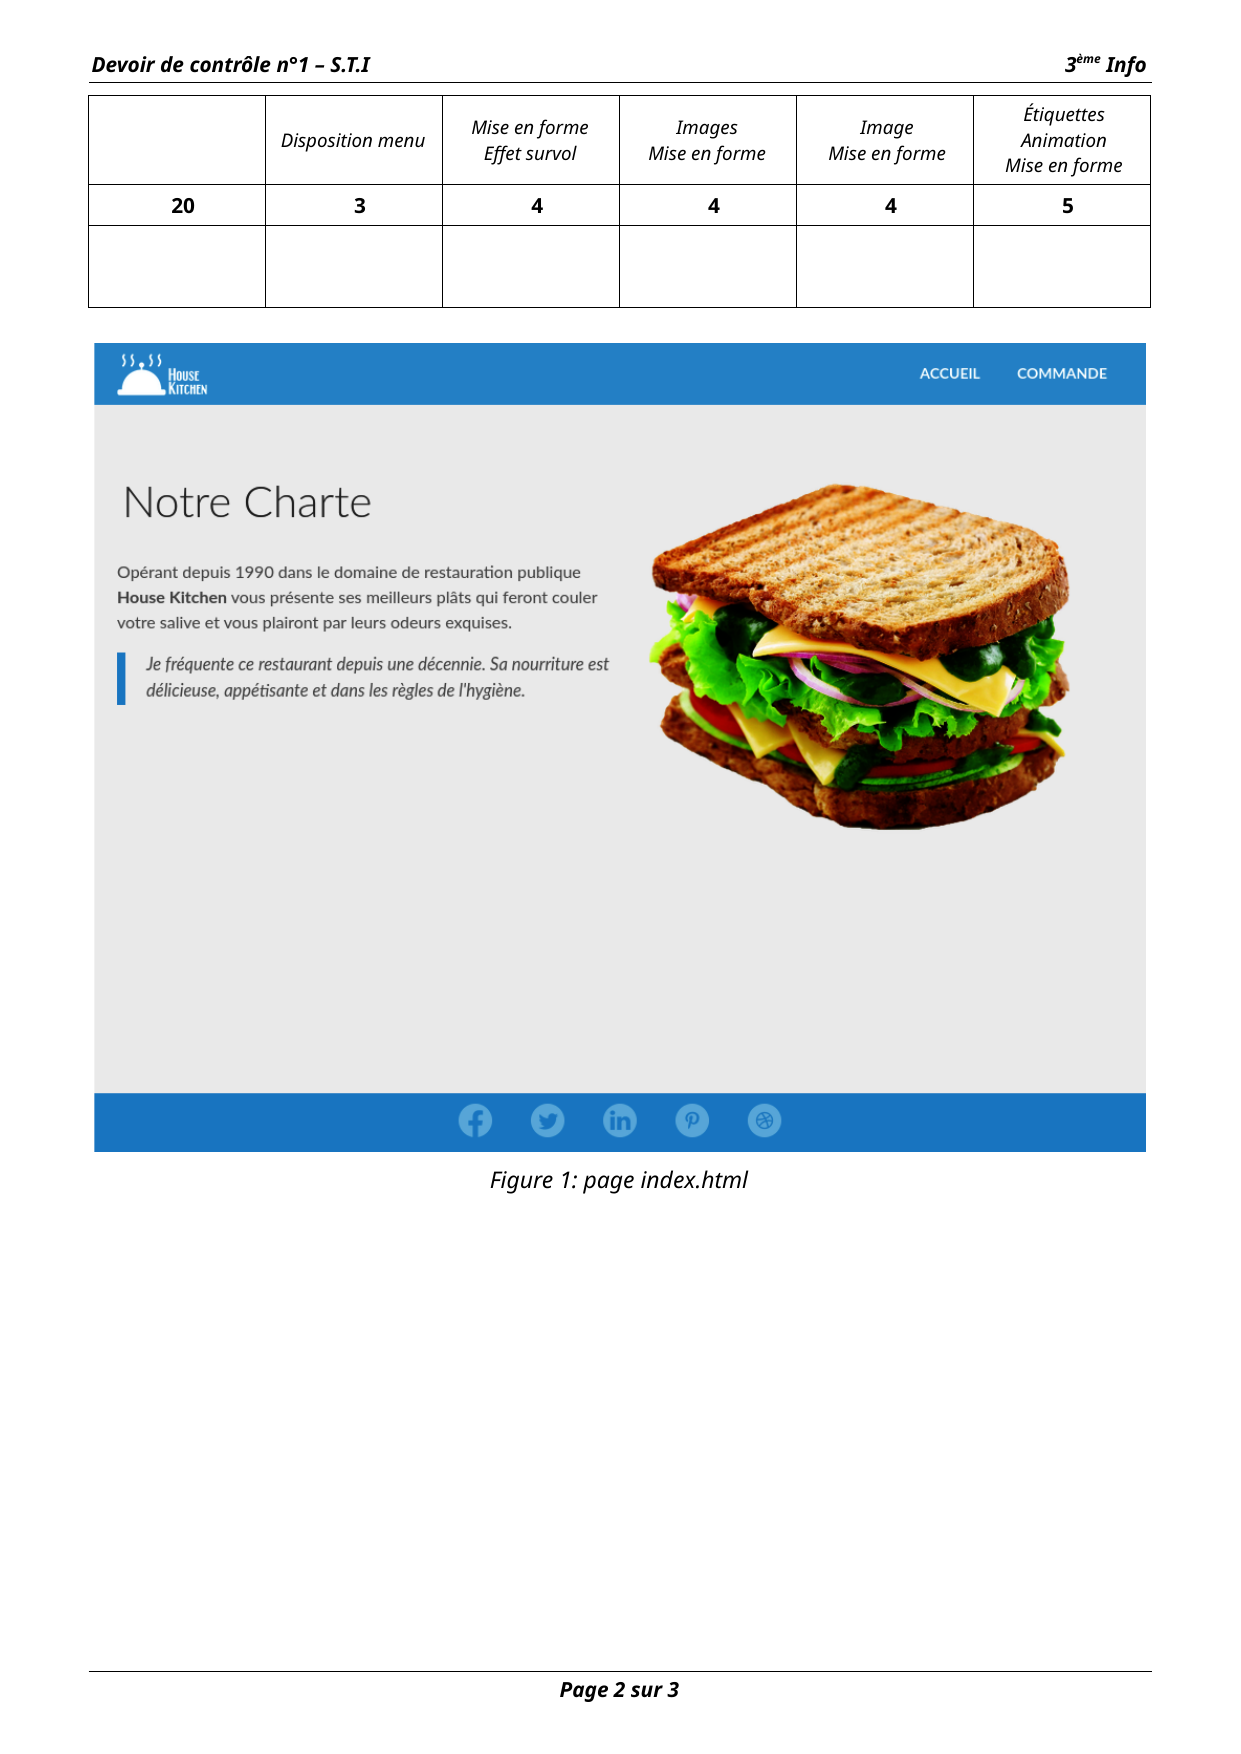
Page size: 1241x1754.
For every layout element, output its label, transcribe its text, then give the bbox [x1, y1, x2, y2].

table_cell Mise en forme Effet survol [443, 96, 619, 184]
table_cell [89, 226, 265, 307]
table_cell 20 [89, 185, 265, 225]
table_cell Disposition menu [266, 96, 442, 184]
table_cell 5 [974, 185, 1150, 225]
table_cell [620, 226, 796, 307]
table_cell 4 [443, 185, 619, 225]
table_cell Images Mise en forme [620, 96, 796, 184]
table_header Figure 1: page index.html [89, 332, 1152, 1208]
table_cell 3 [266, 185, 442, 225]
table_cell Image Mise en forme [797, 96, 973, 184]
table_cell [797, 226, 973, 307]
table_cell Étiquettes Animation Mise en forme [974, 96, 1150, 184]
table_cell 4 [797, 185, 973, 225]
table_cell [974, 226, 1150, 307]
table_cell 4 [620, 185, 796, 225]
table_cell [266, 226, 442, 307]
table_cell [443, 226, 619, 307]
